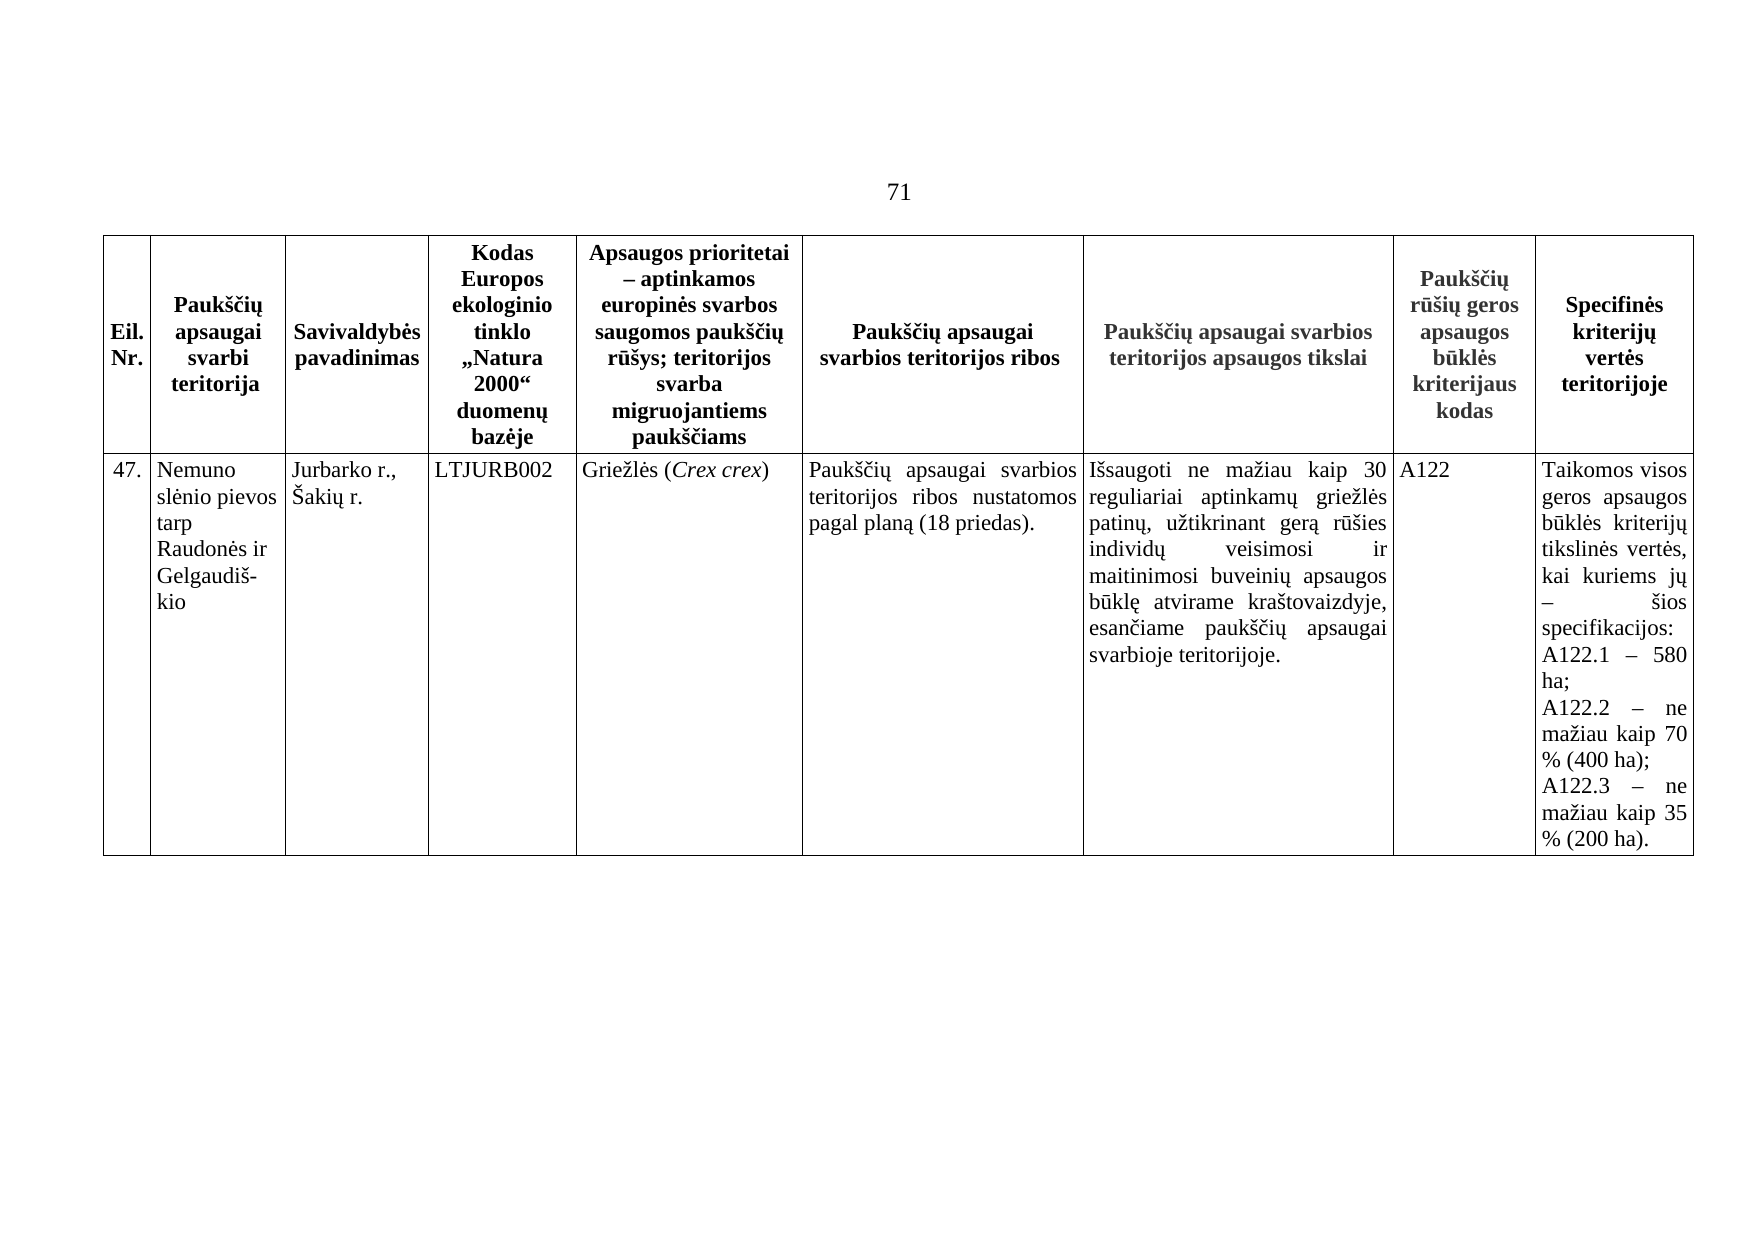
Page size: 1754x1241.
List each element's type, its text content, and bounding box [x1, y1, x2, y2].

table_header Paukščių apsaugai svarbi teritorija [151, 236, 285, 452]
table_cell LTJURB002 [429, 454, 576, 854]
table_header Savivaldybės pavadinimas [286, 236, 428, 452]
table_cell Išsaugoti ne mažiau kaip 30 reguliariai aptinkamų griežlės patinų, užtikrinant gerą rūšies individų veisimosi ir maitinimosi buveinių apsaugos būklę atvirame kraštovaizdyje, esančiame paukščių apsaugai svarbioje teritorijoje. [1084, 454, 1393, 854]
table_cell Jurbarko r., Šakių r. [286, 454, 428, 854]
table_header Specifinės kriterijų vertės teritorijoje [1536, 236, 1693, 452]
table_cell Taikomos visos geros apsaugos būklės kriterijų tikslinės vertės, kai kuriems jų – šios specifikacijos: A122.1 – 580 ha; A122.2 – ne mažiau kaip 70 % (400 ha); A122.3 – ne mažiau kaip 35 % (200 ha). [1536, 454, 1693, 854]
table_header Paukščių apsaugai svarbios teritorijos ribos [803, 236, 1083, 452]
table_cell Griežlės (Crex crex) [577, 454, 802, 854]
table_cell A122 [1394, 454, 1535, 854]
table_cell Nemuno slėnio pievos tarp Raudonės ir Gelgaudiš-kio [151, 454, 285, 854]
table_header Eil. Nr. [104, 236, 150, 452]
table_header Paukščių apsaugai svarbios teritorijos apsaugos tikslai [1084, 236, 1393, 452]
table_cell Paukščių apsaugai svarbios teritorijos ribos nustatomos pagal planą (18 priedas). [803, 454, 1083, 854]
table_cell 47. [104, 454, 150, 854]
table_header Kodas Europos ekologinio tinklo „Natura 2000“ duomenų bazėje [429, 236, 576, 452]
table_header Apsaugos prioritetai – aptinkamos europinės svarbos saugomos paukščių rūšys; teritorijos svarba migruojantiems paukščiams [577, 236, 802, 452]
table_header Paukščių rūšių geros apsaugos būklės kriterijaus kodas [1394, 236, 1535, 452]
